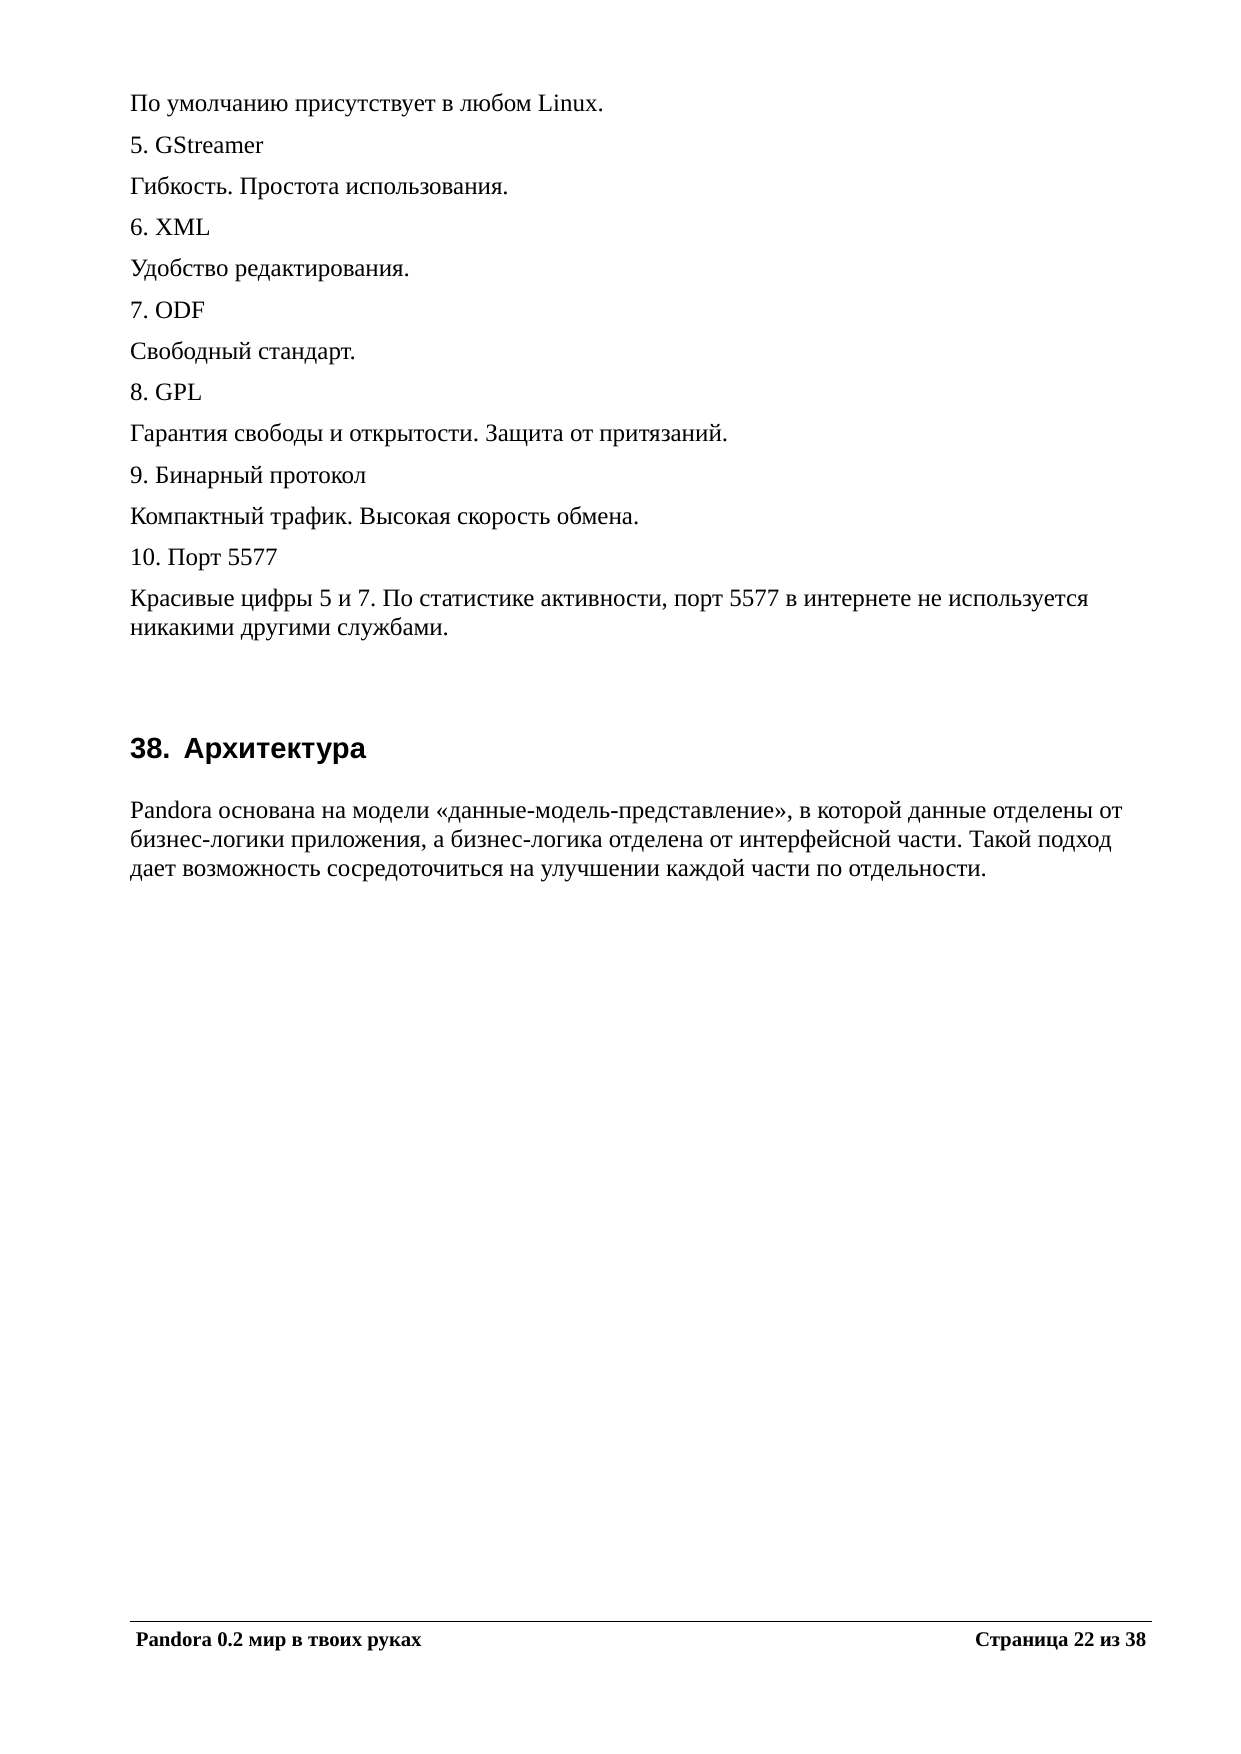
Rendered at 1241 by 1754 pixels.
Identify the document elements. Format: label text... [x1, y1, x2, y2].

text 9. Бинарный протокол [130, 460, 1152, 488]
text Гибкость. Простота использования. [130, 171, 1152, 200]
text 10. Порт 5577 [130, 542, 1152, 571]
text Pandora основана на модели «данные-модель-представление», в которой данные отделены от бизнес-логики приложения, а бизнес-логика отделена от интерфейсной части. Такой подход дает возможность сосредоточиться на улучшении каждой части по отдельности. [130, 795, 1152, 881]
text 6. XML [130, 212, 1152, 241]
text По умолчанию присутствует в любом Linux. [130, 88, 1152, 117]
text 8. GPL [130, 377, 1152, 406]
text 7. ODF [130, 295, 1152, 323]
text 5. GStreamer [130, 130, 1152, 158]
subtitle Архитектура [130, 731, 1152, 765]
text Красивые цифры 5 и 7. По статистике активности, порт 5577 в интернете не используется никакими другими службами. [130, 583, 1152, 641]
text Гарантия свободы и открытости. Защита от притязаний. [130, 418, 1152, 447]
text Компактный трафик. Высокая скорость обмена. [130, 501, 1152, 530]
text Свободный стандарт. [130, 336, 1152, 365]
text Удобство редактирования. [130, 253, 1152, 282]
